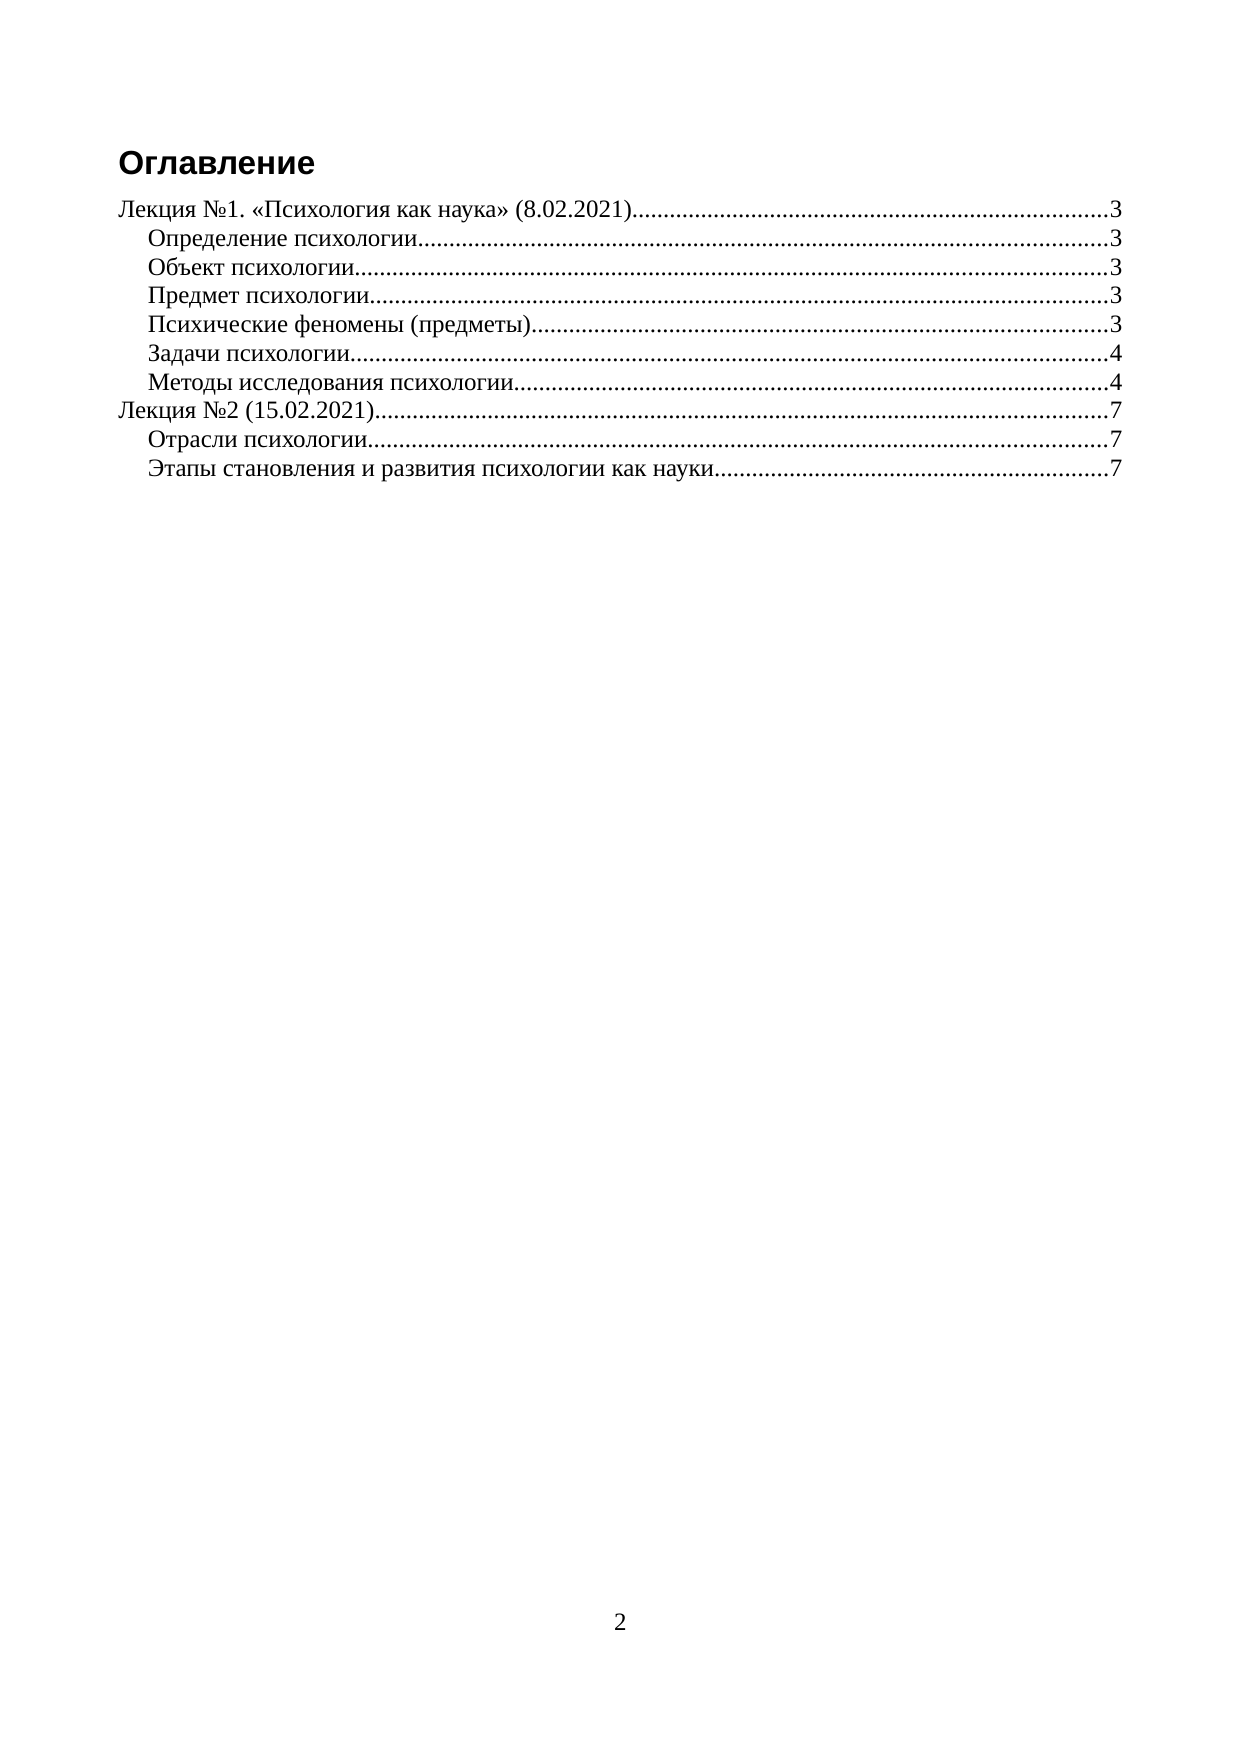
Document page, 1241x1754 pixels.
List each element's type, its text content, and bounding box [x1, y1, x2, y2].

text Методы исследования психологии 4 [148, 367, 1122, 395]
text Отрасли психологии 7 [148, 424, 1122, 453]
text Определение психологии 3 [148, 223, 1122, 252]
text Задачи психологии 4 [148, 338, 1122, 367]
text Лекция №1. «Психология как наука» (8.02.2021) 3 [118, 194, 1122, 223]
subtitle Оглавление [118, 143, 1122, 182]
text Объект психологии 3 [148, 252, 1122, 280]
text Предмет психологии 3 [148, 280, 1122, 309]
text Лекция №2 (15.02.2021) 7 [118, 395, 1122, 424]
text Психические феномены (предметы) 3 [148, 309, 1122, 338]
text Этапы становления и развития психологии как науки 7 [148, 453, 1122, 482]
